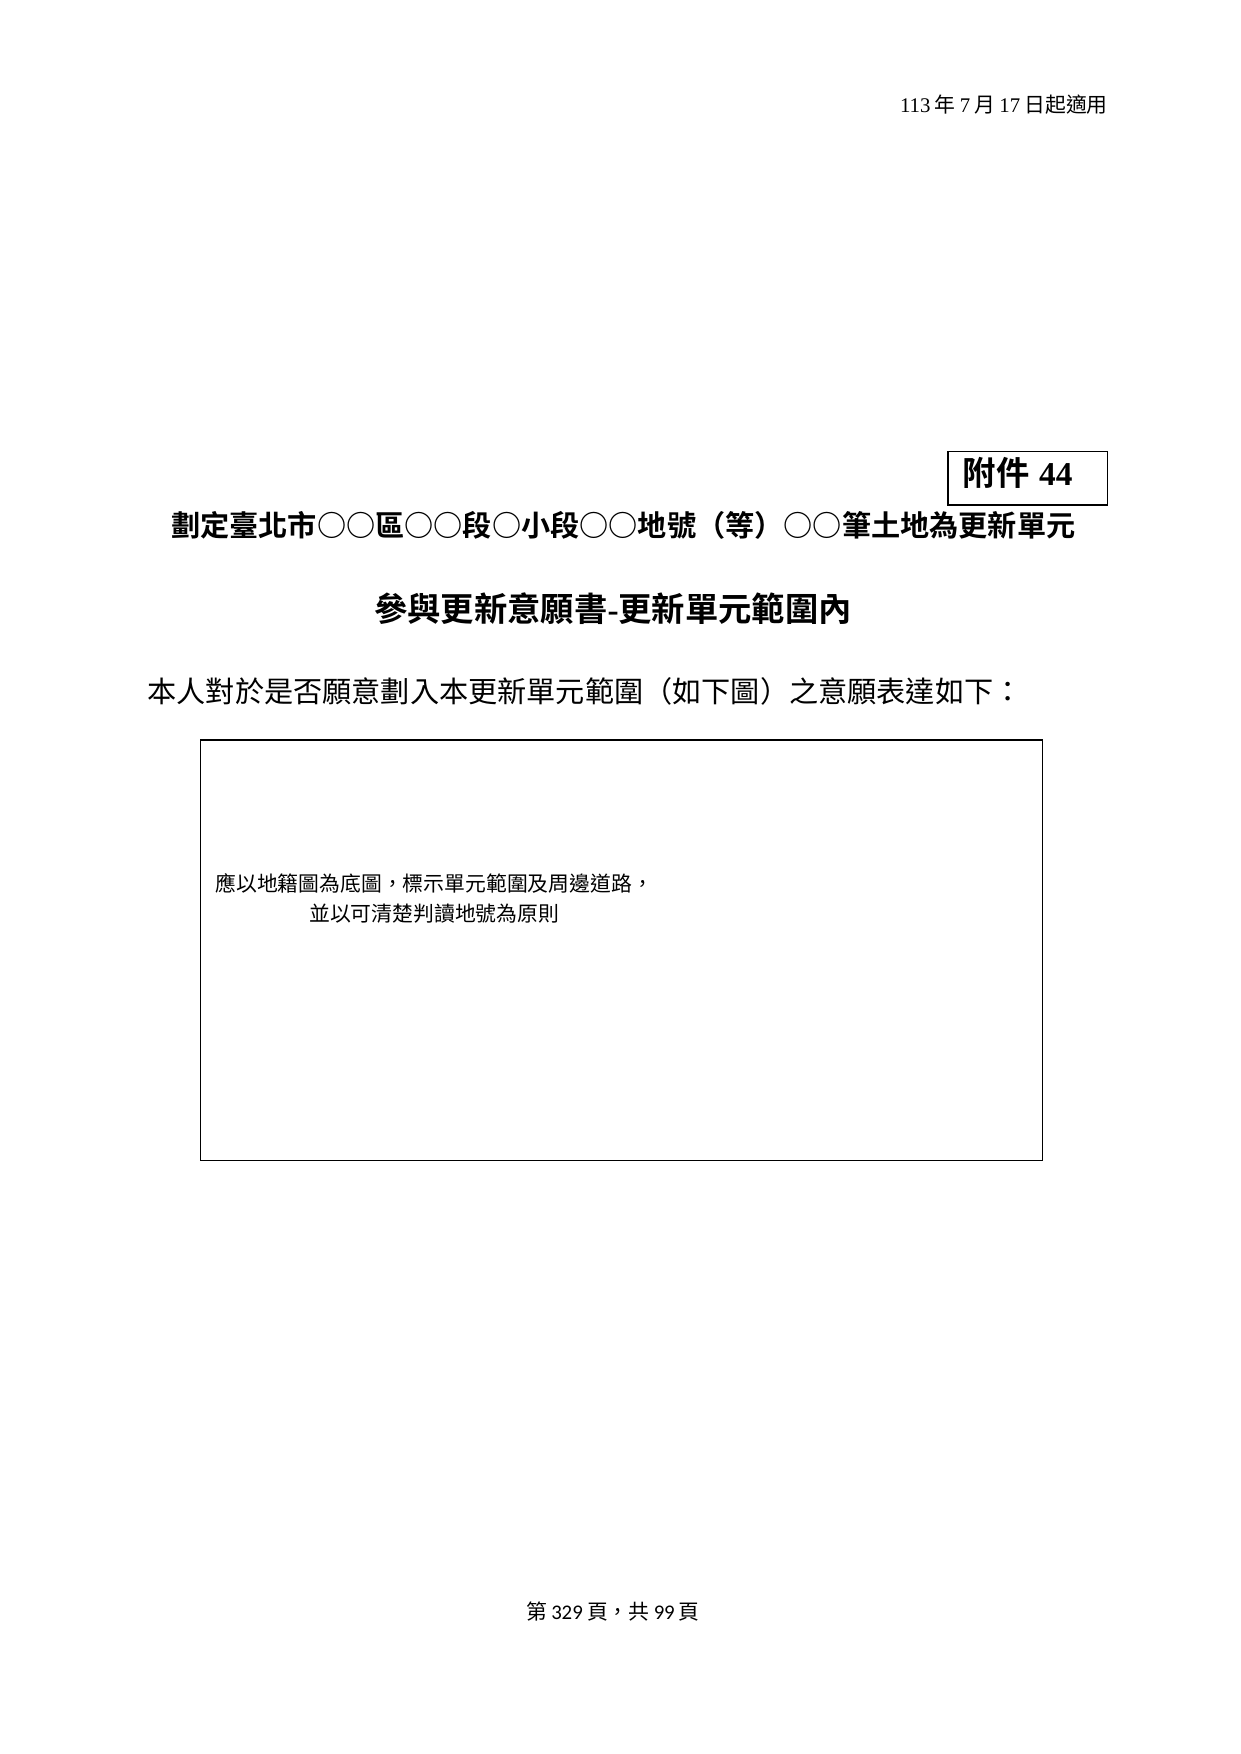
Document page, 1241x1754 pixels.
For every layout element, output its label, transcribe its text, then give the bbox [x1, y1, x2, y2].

text 本人對於是否願意劃入本更新單元範圍（如下圖）之意願表達如下： [118, 668, 1107, 711]
text 參與更新意願書-更新單元範圍內 [118, 583, 1107, 631]
text 劃定臺北市○○區○○段○小段○○地號（等）○○筆土地為更新單元 [118, 503, 1128, 545]
